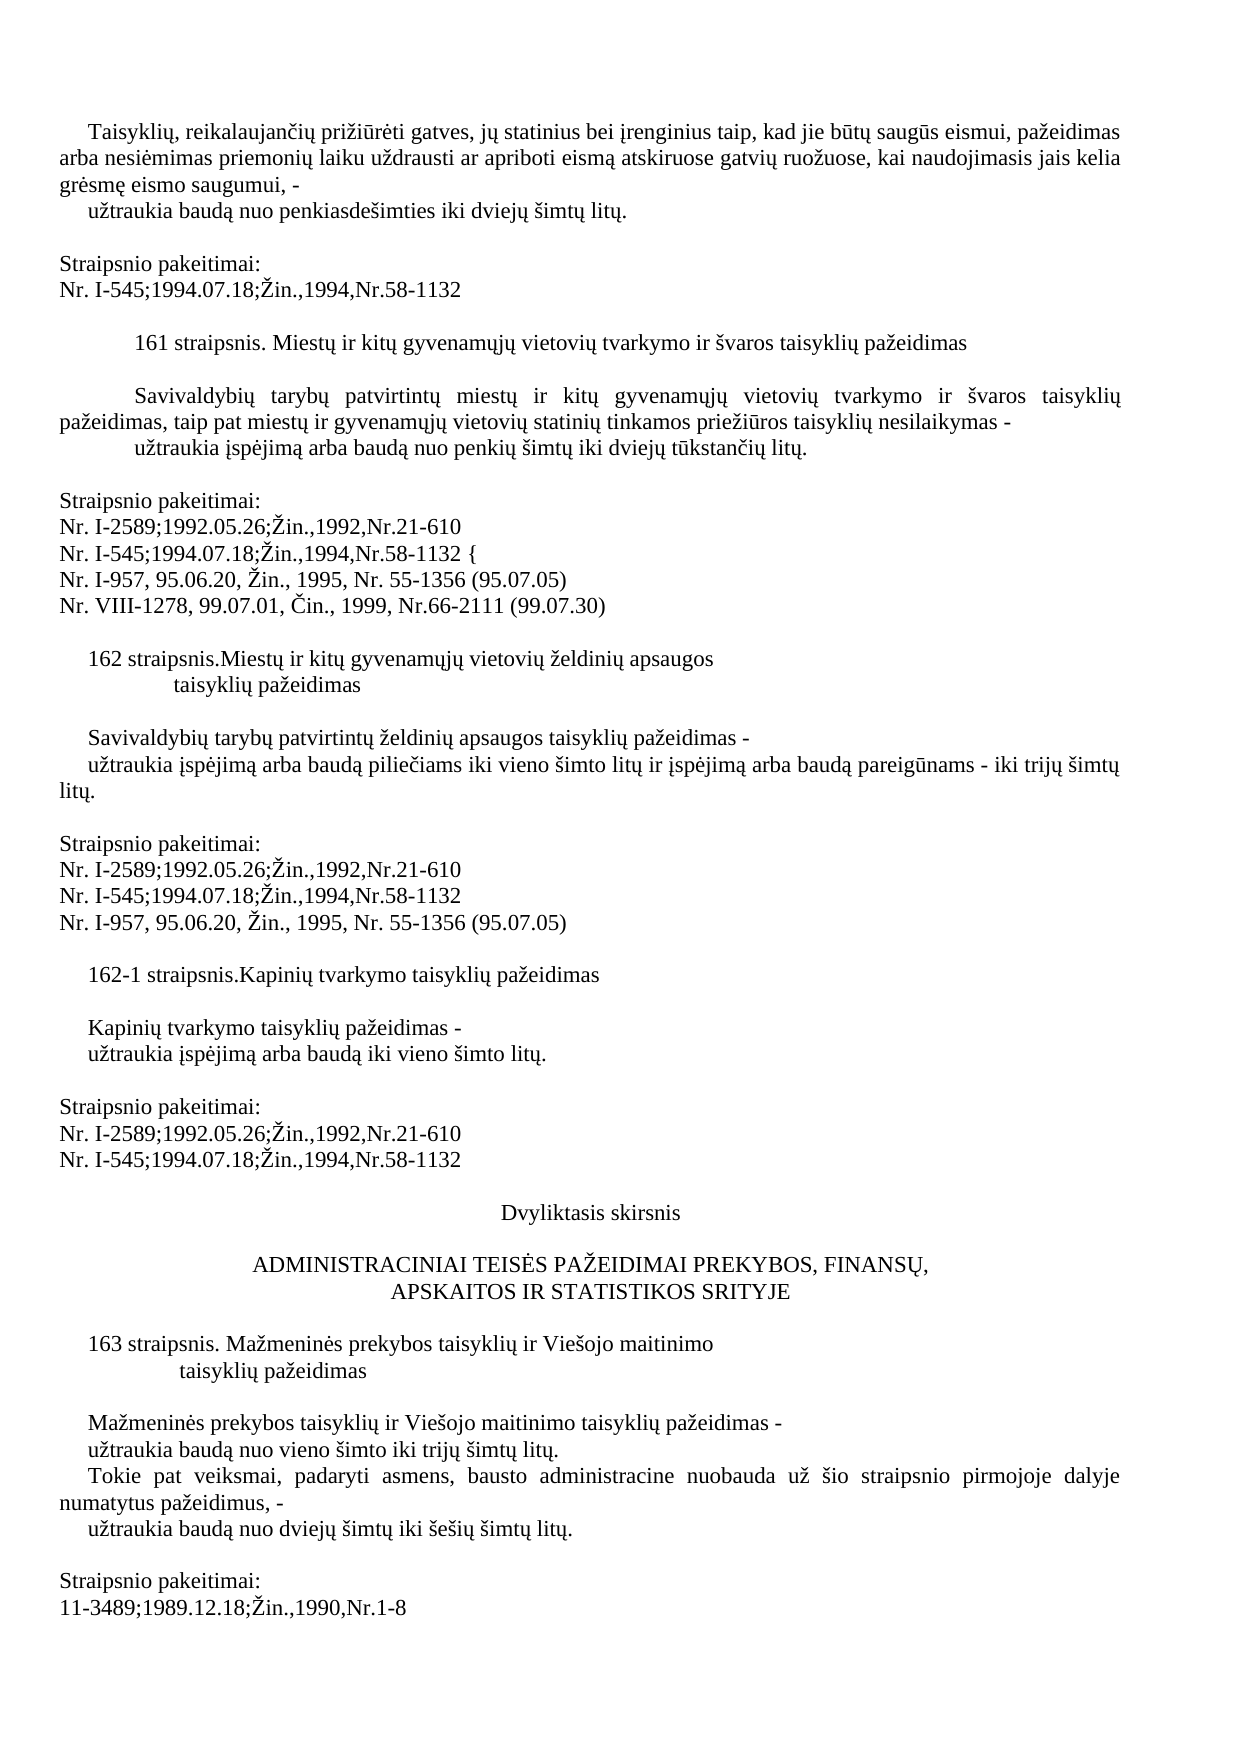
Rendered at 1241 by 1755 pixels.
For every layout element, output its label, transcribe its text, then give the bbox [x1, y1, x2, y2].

text užtraukia baudą nuo dviejų šimtų iki šešių šimtų litų. [59, 1515, 1122, 1541]
text užtraukia įspėjimą arba baudą nuo penkių šimtų iki dviejų tūkstančių litų. [59, 434, 1122, 461]
text APSKAITOS IR STATISTIKOS SRITYJE [59, 1278, 1122, 1304]
text Straipsnio pakeitimai: [59, 830, 1122, 856]
text Nr. I-2589;1992.05.26;Žin.,1992,Nr.21-610 [59, 513, 1122, 540]
text Dvyliktasis skirsnis [59, 1199, 1122, 1225]
text Straipsnio pakeitimai: [59, 487, 1122, 513]
text Nr. I-2589;1992.05.26;Žin.,1992,Nr.21-610 [59, 1119, 1122, 1146]
text Taisyklių, reikalaujančių prižiūrėti gatves, jų statinius bei įrenginius taip, kad jie būtų saugūs eismui, pažeidimas arba nesiėmimas priemonių laiku uždrausti ar apriboti eismą atskiruose gatvių ruožuose, kai naudojimasis jais kelia grėsmę eismo saugumui, - [59, 118, 1122, 197]
text Straipsnio pakeitimai: [59, 1093, 1122, 1119]
text Nr. I-545;1994.07.18;Žin.,1994,Nr.58-1132 [59, 1146, 1122, 1172]
text Savivaldybių tarybų patvirtintų želdinių apsaugos taisyklių pažeidimas - [59, 724, 1122, 751]
text Straipsnio pakeitimai: [59, 1568, 1122, 1594]
text Nr. I-957, 95.06.20, Žin., 1995, Nr. 55-1356 (95.07.05) [59, 909, 1122, 935]
text 11-3489;1989.12.18;Žin.,1990,Nr.1-8 [59, 1594, 1122, 1620]
text ADMINISTRACINIAI TEISĖS PAŽEIDIMAI PREKYBOS, FINANSŲ, [59, 1251, 1122, 1278]
text užtraukia baudą nuo penkiasdešimties iki dviejų šimtų litų. [59, 197, 1122, 223]
text 162 straipsnis.Miestų ir kitų gyvenamųjų vietovių želdinių apsaugos [59, 645, 1122, 672]
text Mažmeninės prekybos taisyklių ir Viešojo maitinimo taisyklių pažeidimas - [59, 1409, 1122, 1436]
text taisyklių pažeidimas [59, 672, 1122, 698]
text Tokie pat veiksmai, padaryti asmens, bausto administracine nuobauda už šio straipsnio pirmojoje dalyje numatytus pažeidimus, - [59, 1462, 1122, 1515]
text 163 straipsnis. Mažmeninės prekybos taisyklių ir Viešojo maitinimo [59, 1330, 1122, 1357]
text užtraukia baudą nuo vieno šimto iki trijų šimtų litų. [59, 1436, 1122, 1462]
text Nr. I-545;1994.07.18;Žin.,1994,Nr.58-1132 [59, 882, 1122, 909]
text 162-1 straipsnis.Kapinių tvarkymo taisyklių pažeidimas [59, 961, 1122, 988]
text Nr. I-545;1994.07.18;Žin.,1994,Nr.58-1132 { [59, 540, 1122, 566]
text Kapinių tvarkymo taisyklių pažeidimas - [59, 1014, 1122, 1041]
text Straipsnio pakeitimai: [59, 250, 1122, 276]
text Savivaldybių tarybų patvirtintų miestų ir kitų gyvenamųjų vietovių tvarkymo ir švaros taisyklių pažeidimas, taip pat miestų ir gyvenamųjų vietovių statinių tinkamos priežiūros taisyklių nesilaikymas - [59, 382, 1122, 434]
text Nr. I-957, 95.06.20, Žin., 1995, Nr. 55-1356 (95.07.05) [59, 566, 1122, 592]
text užtraukia įspėjimą arba baudą piliečiams iki vieno šimto litų ir įspėjimą arba baudą pareigūnams - iki trijų šimtų litų. [59, 751, 1122, 803]
text Nr. I-2589;1992.05.26;Žin.,1992,Nr.21-610 [59, 856, 1122, 882]
text Nr. VIII-1278, 99.07.01, Čin., 1999, Nr.66-2111 (99.07.30) [59, 592, 1122, 619]
text užtraukia įspėjimą arba baudą iki vieno šimto litų. [59, 1041, 1122, 1067]
text taisyklių pažeidimas [59, 1357, 1122, 1383]
text Nr. I-545;1994.07.18;Žin.,1994,Nr.58-1132 [59, 276, 1122, 303]
text 161 straipsnis. Miestų ir kitų gyvenamųjų vietovių tvarkymo ir švaros taisyklių pažeidimas [134, 329, 1122, 355]
